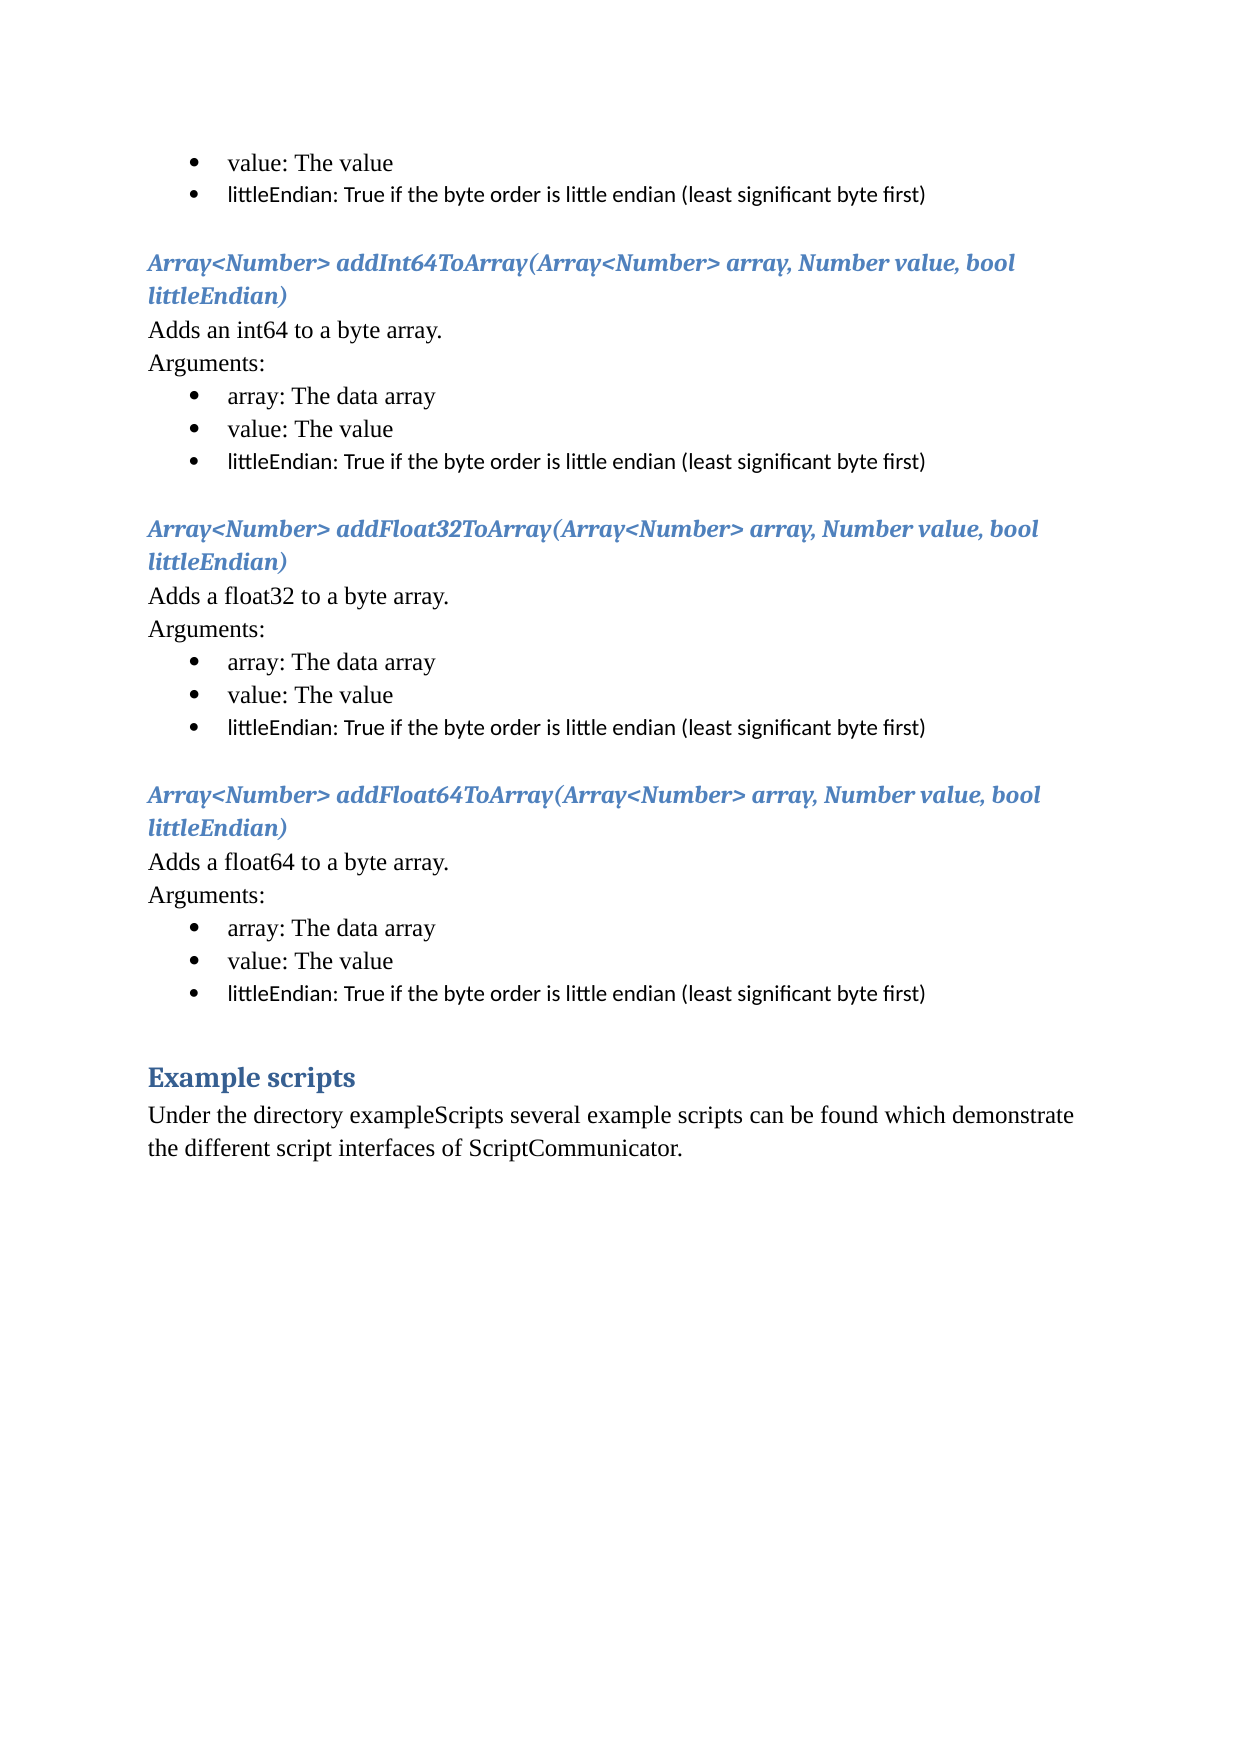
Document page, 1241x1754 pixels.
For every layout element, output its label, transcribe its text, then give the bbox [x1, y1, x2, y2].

list array: The data array [190, 381, 1093, 409]
list value: The value [190, 148, 1093, 176]
list littleEndian: True if the byte order is little endian (least significant byte first) [190, 181, 1093, 209]
list value: The value [190, 414, 1093, 443]
text Adds an int64 to a byte array. [148, 315, 1093, 343]
text Arguments: [148, 614, 1093, 643]
subtitle Example scripts [148, 1062, 1093, 1095]
list littleEndian: True if the byte order is little endian (least significant byte first) [190, 979, 1093, 1007]
list littleEndian: True if the byte order is little endian (least significant byte first) [190, 447, 1093, 475]
text Arguments: [148, 880, 1093, 909]
list array: The data array [190, 913, 1093, 942]
list littleEndian: True if the byte order is little endian (least significant byte first) [190, 713, 1093, 741]
subtitle Array<Number> addFloat32ToArray(Array<Number> array, Number value, bool littleEndian) [148, 515, 1093, 577]
text Adds a float32 to a byte array. [148, 581, 1093, 610]
subtitle Array<Number> addInt64ToArray(Array<Number> array, Number value, bool littleEndian) [148, 249, 1093, 311]
list value: The value [190, 680, 1093, 709]
text Adds a float64 to a byte array. [148, 847, 1093, 876]
text Under the directory exampleScripts several example scripts can be found which demonstrate the different script interfaces of ScriptCommunicator. [148, 1100, 1093, 1162]
text Arguments: [148, 348, 1093, 377]
subtitle Array<Number> addFloat64ToArray(Array<Number> array, Number value, bool littleEndian) [148, 781, 1093, 843]
list value: The value [190, 946, 1093, 975]
list array: The data array [190, 647, 1093, 676]
